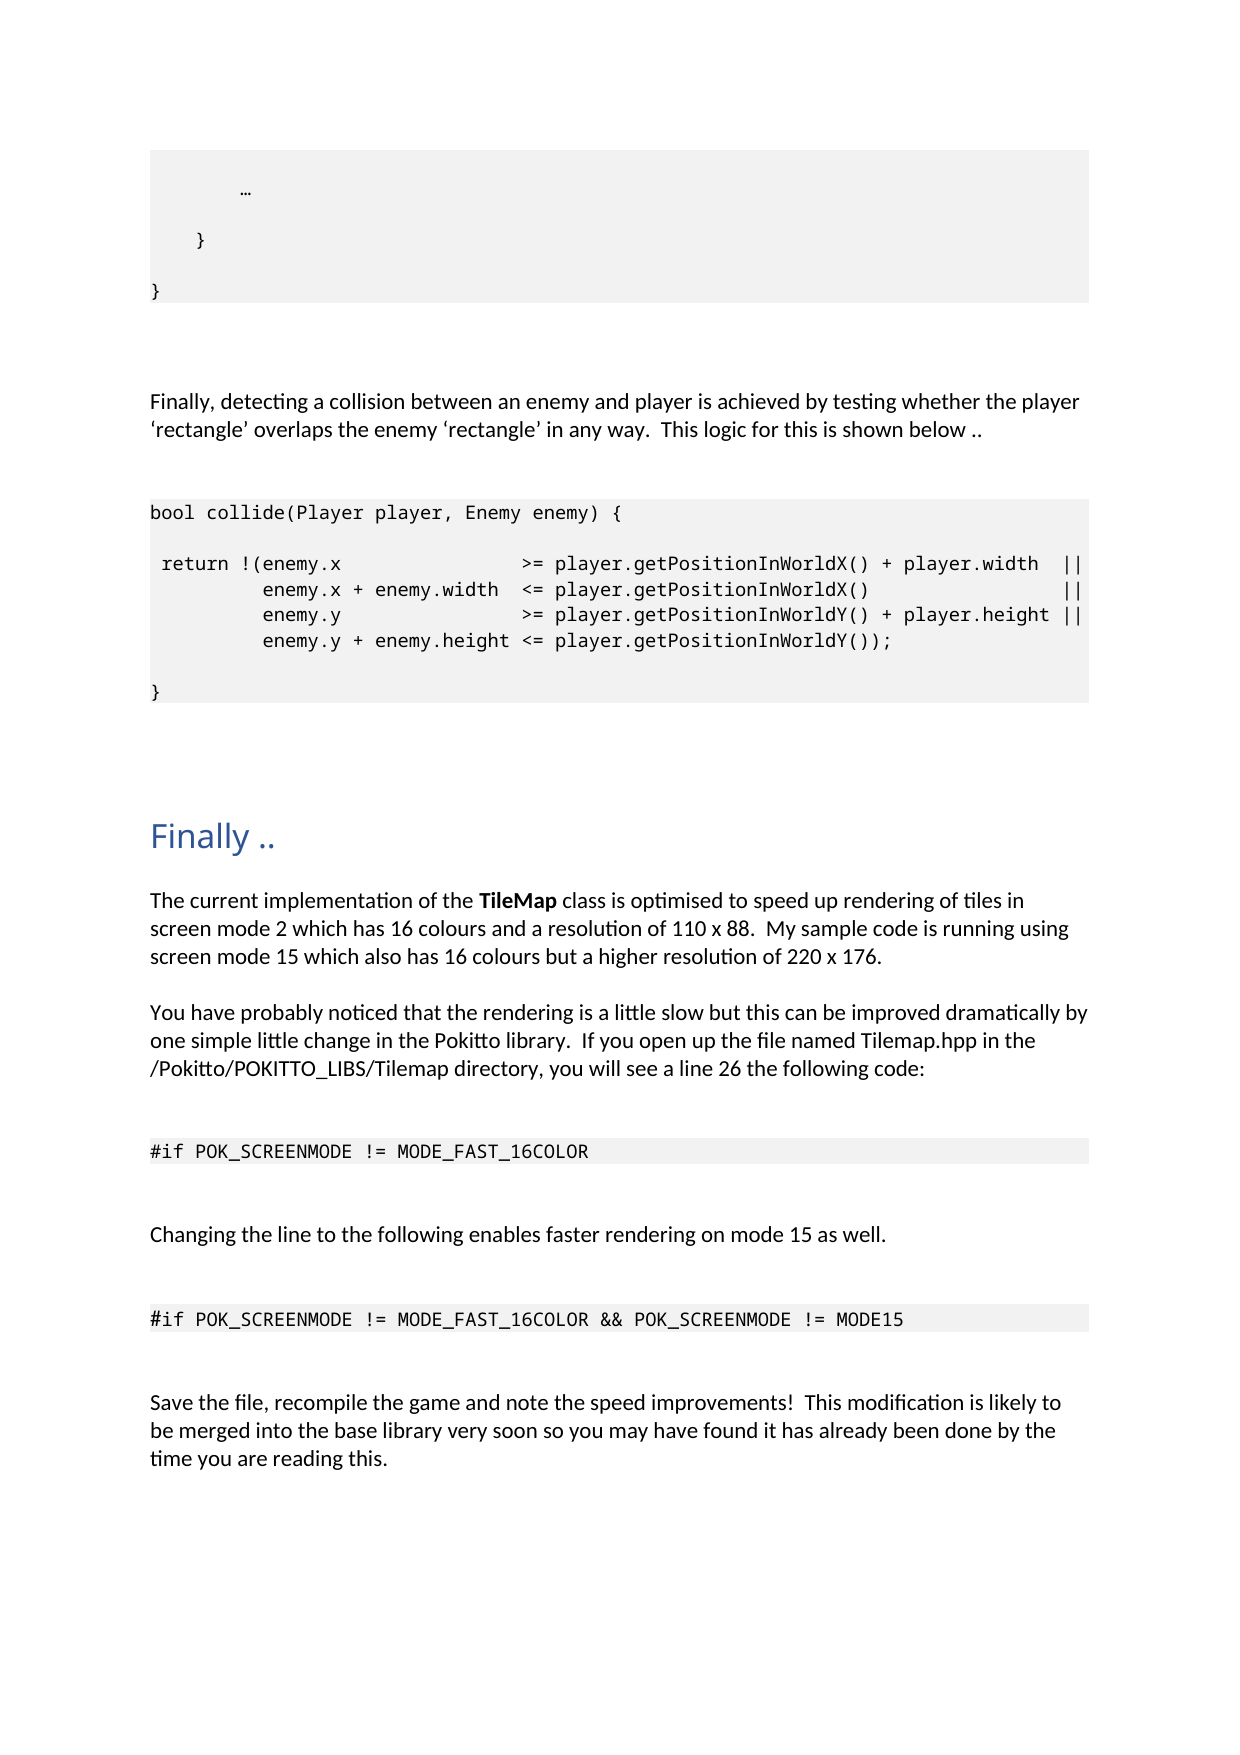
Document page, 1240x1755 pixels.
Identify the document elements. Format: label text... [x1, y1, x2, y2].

text You have probably noticed that the rendering is a little slow but this can be improved dramatically by one simple little change in the Pokitto library. If you open up the file named Tilemap.hpp in the /Pokitto/POKITTO_LIBS/Tilemap directory, you will see a line 26 the following code: [150, 998, 1089, 1082]
text #if POK_SCREENMODE != MODE_FAST_16COLOR [150, 1138, 1089, 1164]
text Finally, detecting a collision between an enemy and player is achieved by testing whether the player ‘rectangle’ overlaps the enemy ‘rectangle’ in any way. This logic for this is shown below .. [150, 387, 1089, 443]
text … [150, 176, 1089, 201]
text enemy.y >= player.getPositionInWorldY() + player.height || [150, 601, 1089, 627]
text The current implementation of the TileMap class is optimised to speed up rendering of tiles in screen mode 2 which has 16 colours and a resolution of 110 x 88. My sample code is running using screen mode 15 which also has 16 colours but a higher resolution of 220 x 176. [150, 886, 1089, 970]
text Save the file, recompile the game and note the speed improvements! This modification is likely to be merged into the base library very soon so you may have found it has already been done by the time you are reading this. [150, 1388, 1089, 1472]
text return !(enemy.x >= player.getPositionInWorldX() + player.width || [150, 550, 1089, 576]
text enemy.y + enemy.height <= player.getPositionInWorldY()); [150, 627, 1089, 652]
text #if POK_SCREENMODE != MODE_FAST_16COLOR && POK_SCREENMODE != MODE15 [150, 1304, 1089, 1332]
text Changing the line to the following enables faster rendering on mode 15 as well. [150, 1220, 1089, 1248]
text } [150, 278, 1089, 303]
text bool collide(Player player, Enemy enemy) { [150, 499, 1089, 525]
text } [150, 227, 1089, 252]
subtitle Finally .. [150, 812, 1089, 858]
text } [150, 678, 1089, 703]
text enemy.x + enemy.width <= player.getPositionInWorldX() || [150, 576, 1089, 601]
